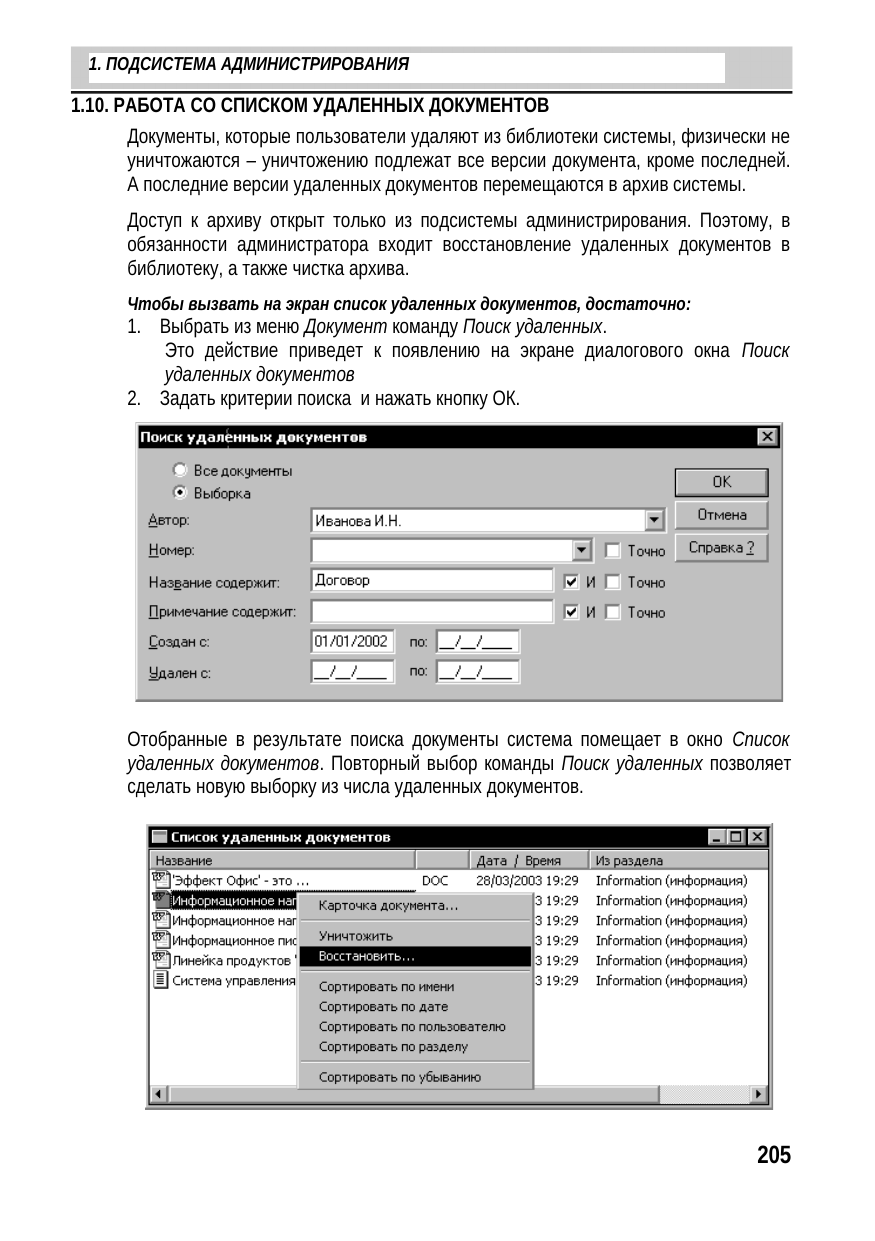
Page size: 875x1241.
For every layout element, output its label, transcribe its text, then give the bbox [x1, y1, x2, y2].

list Выбрать из меню Документ команду Поиск удаленных. [127, 314, 791, 338]
text Чтобы вызвать на экран список удаленных документов, достаточно: [127, 292, 791, 314]
list Задать критерии поиска и нажать кнопку ОК. [127, 386, 791, 410]
text Документы, которые пользователи удаляют из библиотеки системы, физически не уничтожаются – уничтожению подлежат все версии документа, кроме последней. А последние версии удаленных документов перемещаются в архив системы. [127, 124, 791, 196]
text Доступ к архиву открыт только из подсистемы администрирования. Поэтому, в обязанности администратора входит восстановление удаленных документов в библиотеку, а также чистка архива. [127, 208, 791, 280]
text Отобранные в результате поиска документы система помещает в окно Список удаленных документов. Повторный выбор команды Поиск удаленных позволяет сделать новую выборку из числа удаленных документов. [127, 726, 791, 798]
text Это действие приведет к появлению на экране диалогового окна Поиск удаленных документов [164, 338, 791, 386]
subtitle 1.10. Работа со списком удаленных документов [71, 94, 791, 117]
